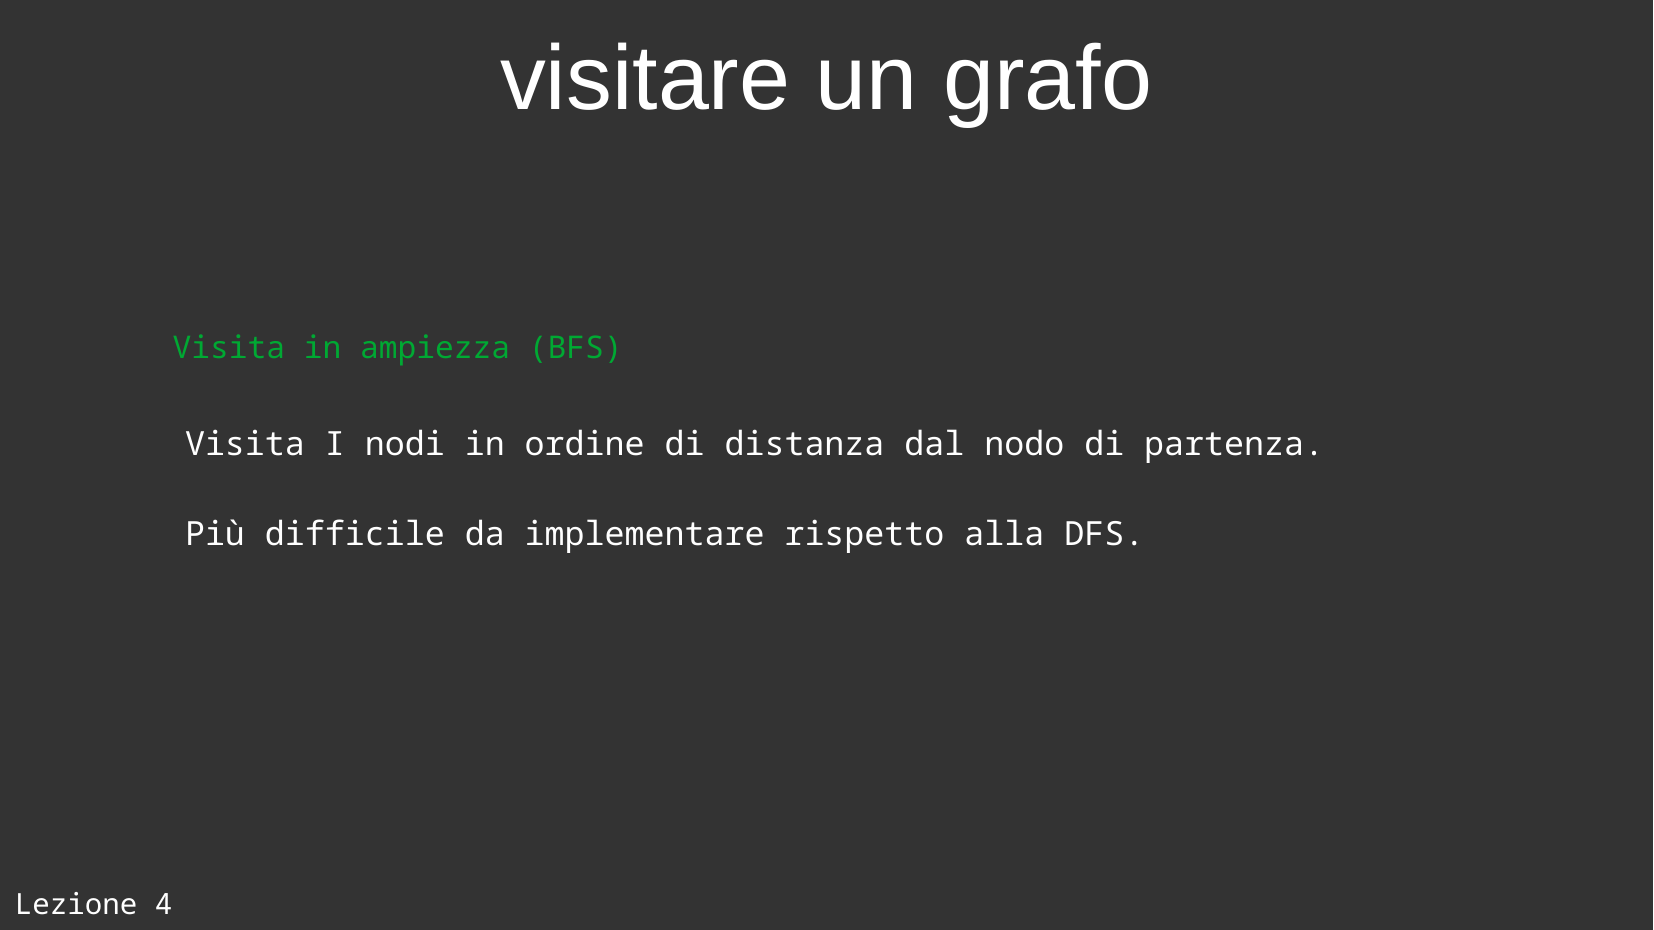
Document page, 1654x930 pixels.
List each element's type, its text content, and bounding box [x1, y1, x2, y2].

text_box Visita I nodi in ordine di distanza dal nodo di partenza. Più difficile da implementare rispetto alla DFS. [170, 412, 1483, 676]
title visitare un grafo [82, 0, 1571, 156]
text_box Visita in ampiezza (BFS) [157, 317, 638, 376]
text_box Lezione 4 [0, 875, 188, 930]
